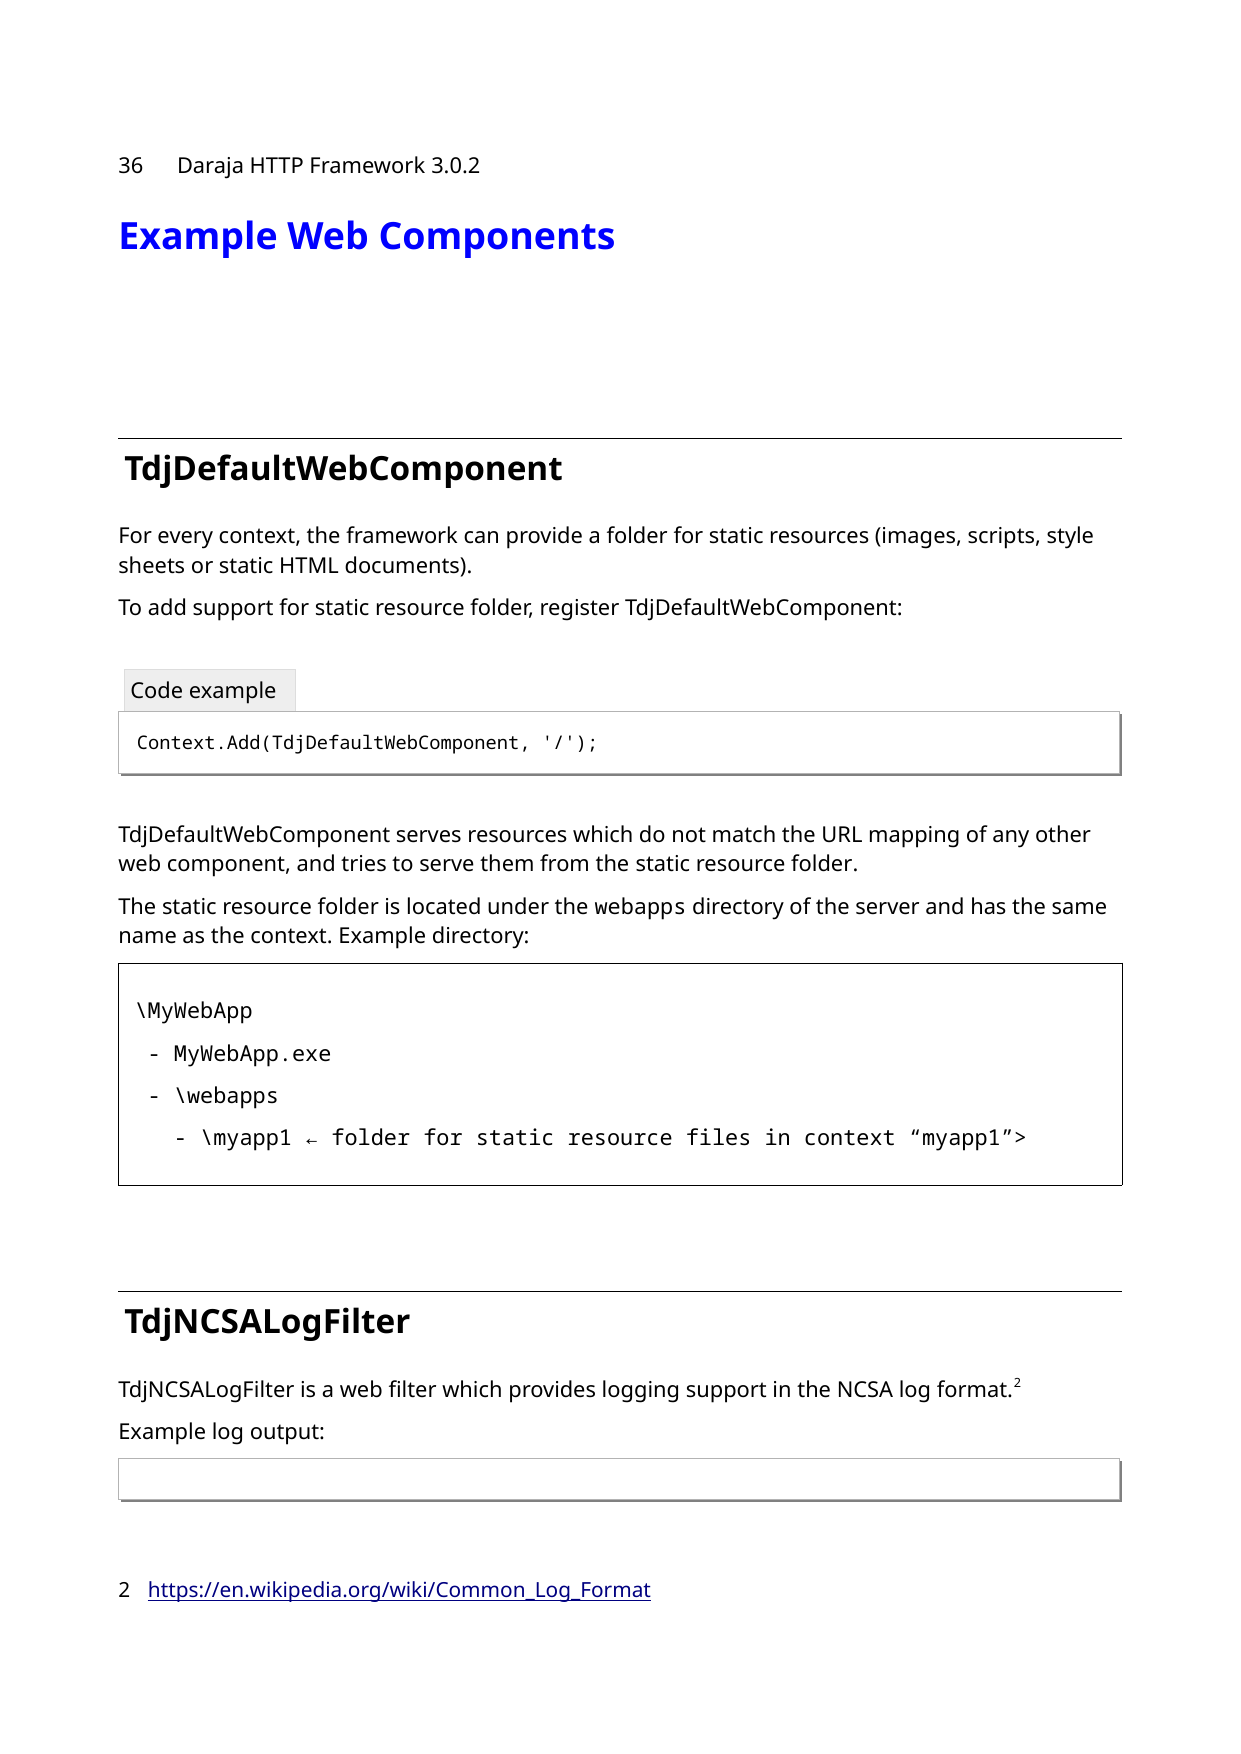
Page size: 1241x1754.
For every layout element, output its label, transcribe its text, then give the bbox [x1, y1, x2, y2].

text To add support for static resource folder, register TdjDefaultWebComponent: [118, 592, 1122, 622]
text \MyWebApp [119, 964, 1122, 1025]
text The static resource folder is located under the webapps directory of the server and has the same name as the context. Example directory: [118, 891, 1122, 950]
subtitle Example Web Components [118, 209, 1122, 260]
text - MyWebApp.exe [119, 1035, 1122, 1068]
text - \webapps [119, 1077, 1122, 1110]
text - \myapp1 ← folder for static resource files in context “myapp1”> [119, 1119, 1122, 1185]
text For every context, the framework can provide a folder for static resources (images, scripts, style sheets or static HTML documents). [118, 520, 1122, 579]
text https://en.wikipedia.org/wiki/Common_Log_Format [118, 1576, 1122, 1604]
text Context.Add(TdjDefaultWebComponent, '/'); [119, 712, 1119, 773]
subtitle TdjNCSALogFilter [118, 1292, 1122, 1349]
subtitle TdjDefaultWebComponent [118, 439, 1122, 496]
text TdjDefaultWebComponent serves resources which do not match the URL mapping of any other web component, and tries to serve them from the static resource folder. [118, 818, 1122, 878]
text TdjNCSALogFilter is a web filter which provides logging support in the NCSA log format. [118, 1374, 1122, 1403]
text Example log output: [118, 1416, 1122, 1446]
text Code example [125, 670, 295, 711]
